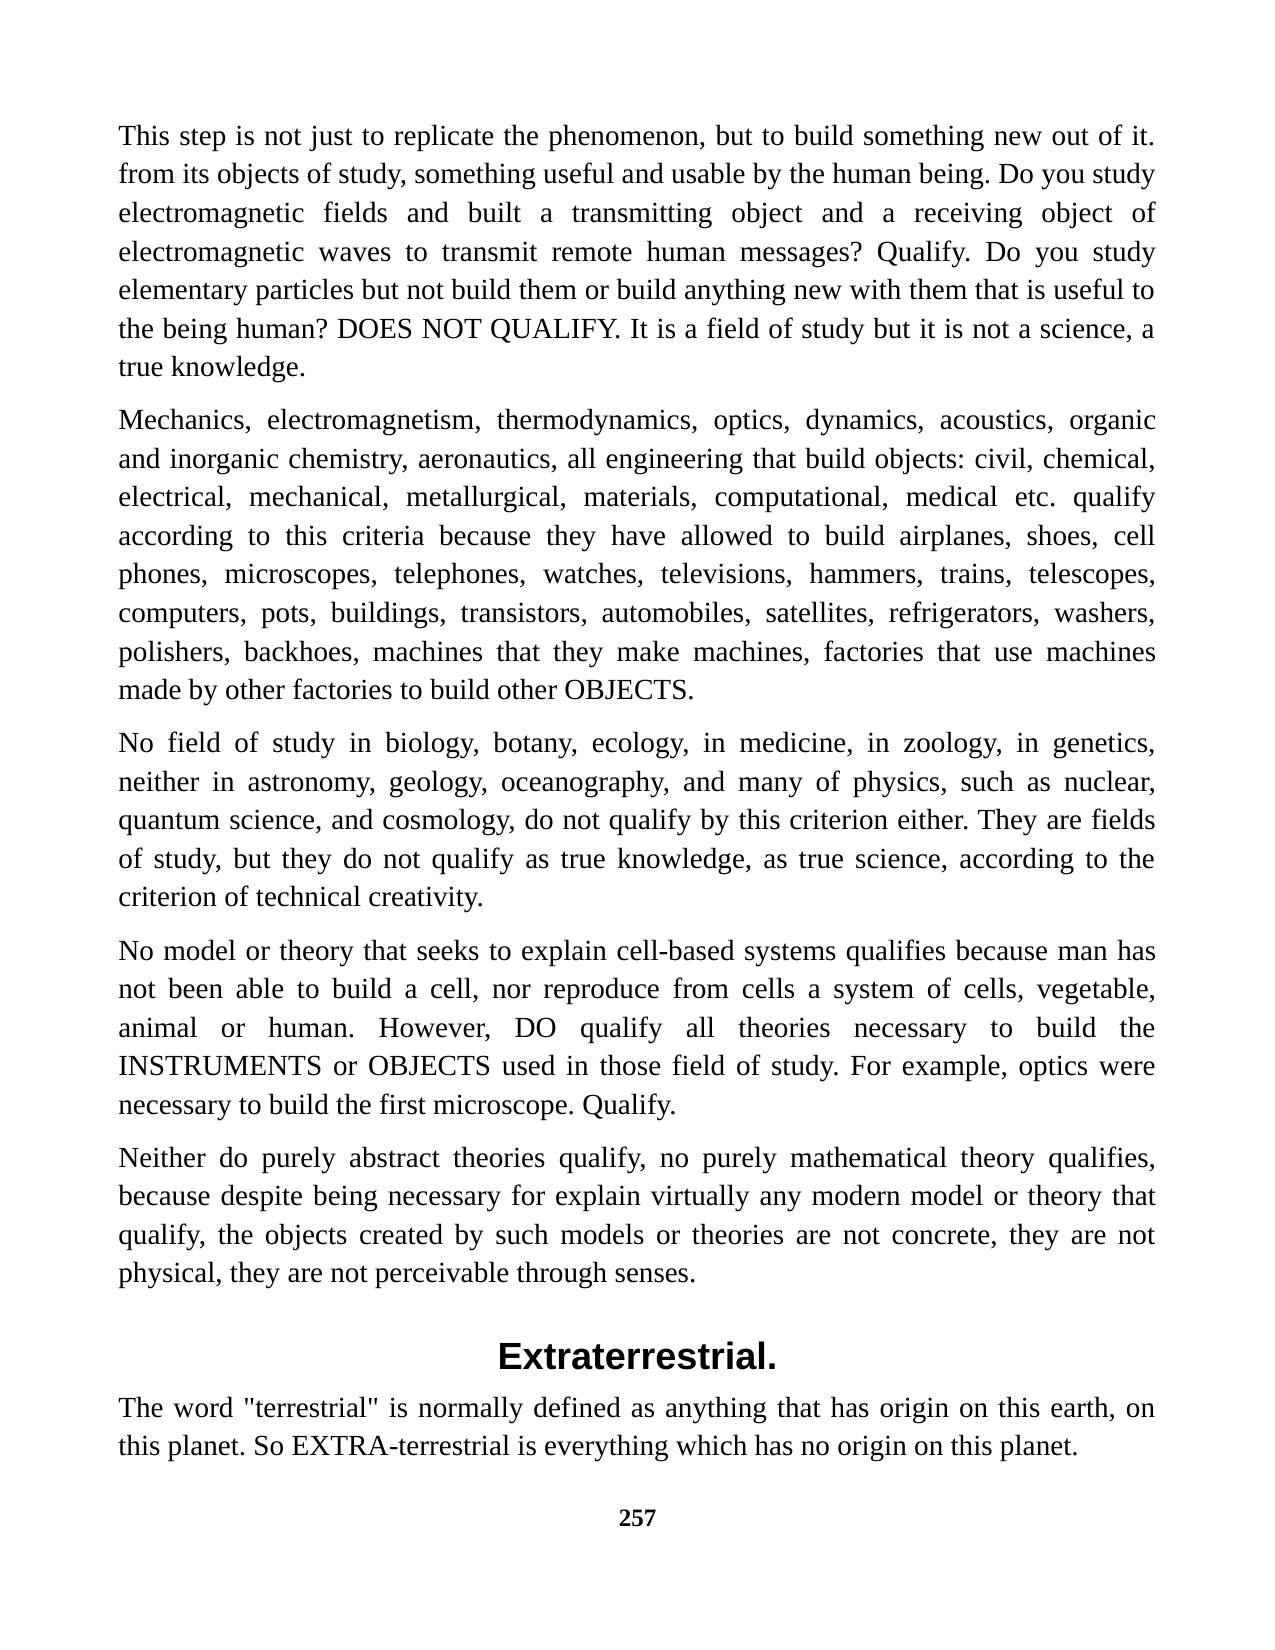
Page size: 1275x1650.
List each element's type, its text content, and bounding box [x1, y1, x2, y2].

subtitle Extraterrestrial. [118, 1334, 1157, 1377]
text This step is not just to replicate the phenomenon, but to build something new out of it. from its objects of study, something useful and usable by the human being. Do you study electromagnetic fields and built a transmitting object and a receiving object of electromagnetic waves to transmit remote human messages? Qualify. Do you study elementary particles but not build them or build anything new with them that is useful to the being human? DOES NOT QUALIFY. It is a field of study but it is not a science, a true knowledge. [118, 118, 1157, 383]
text Neither do purely abstract theories qualify, no purely mathematical theory qualifies, because despite being necessary for explain virtually any modern model or theory that qualify, the objects created by such models or theories are not concrete, they are not physical, they are not perceivable through senses. [118, 1140, 1157, 1289]
text No model or theory that seeks to explain cell-based systems qualifies because man has not been able to build a cell, nor reproduce from cells a system of cells, vegetable, animal or human. However, DO qualify all theories necessary to build the INSTRUMENTS or OBJECTS used in those field of study. For example, optics were necessary to build the first microscope. Qualify. [118, 933, 1157, 1120]
text The word "terrestrial" is normally defined as anything that has origin on this earth, on this planet. So EXTRA-terrestrial is everything which has no origin on this planet. [118, 1390, 1157, 1462]
text Mechanics, electromagnetism, thermodynamics, optics, dynamics, acoustics, organic and inorganic chemistry, aeronautics, all engineering that build objects: civil, chemical, electrical, mechanical, metallurgical, materials, computational, medical etc. qualify according to this criteria because they have allowed to build airplanes, shoes, cell phones, microscopes, telephones, watches, televisions, hammers, trains, telescopes, computers, pots, buildings, transistors, automobiles, satellites, refrigerators, washers, polishers, backhoes, machines that they make machines, factories that use machines made by other factories to build other OBJECTS. [118, 402, 1157, 706]
text No field of study in biology, botany, ecology, in medicine, in zoology, in genetics, neither in astronomy, geology, oceanography, and many of physics, such as nuclear, quantum science, and cosmology, do not qualify by this criterion either. They are fields of study, but they do not qualify as true knowledge, as true science, according to the criterion of technical creativity. [118, 725, 1157, 913]
